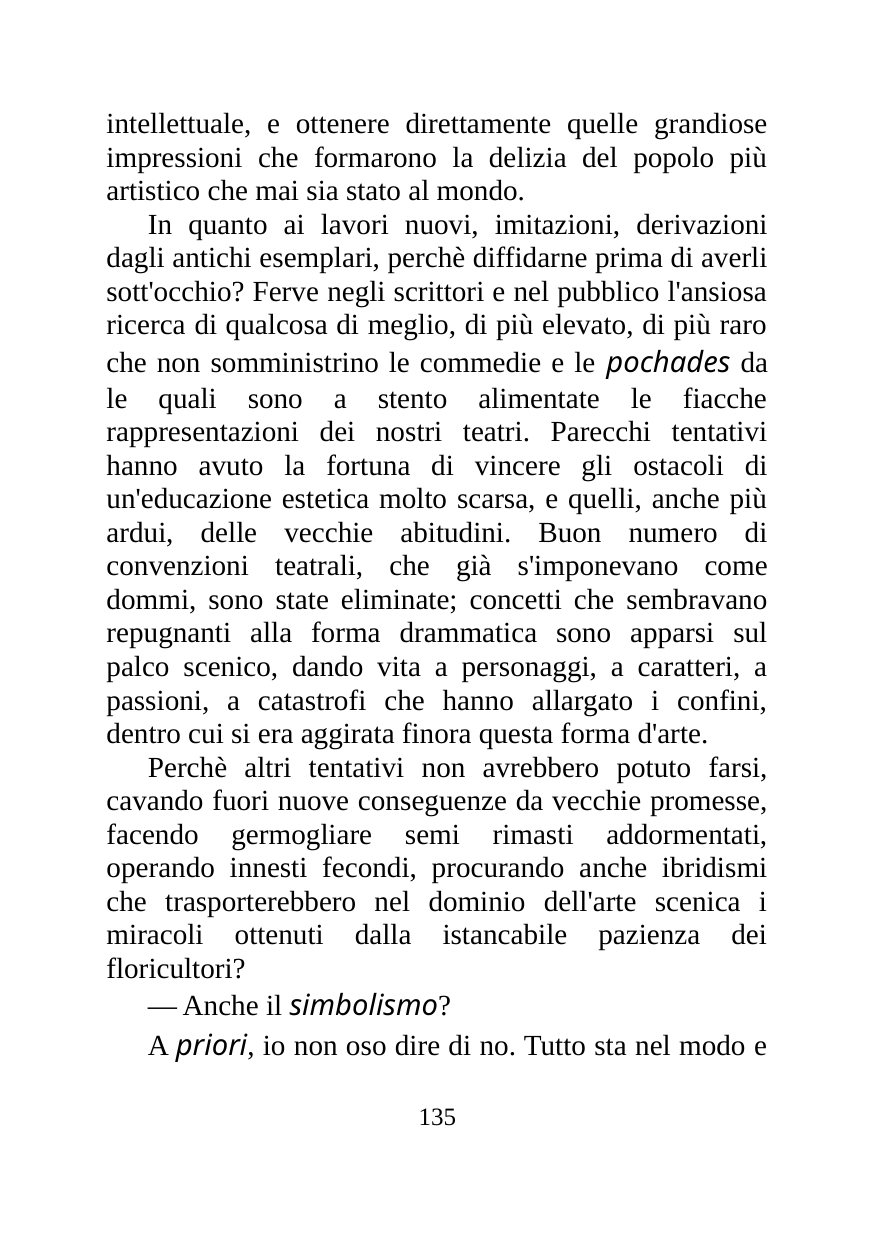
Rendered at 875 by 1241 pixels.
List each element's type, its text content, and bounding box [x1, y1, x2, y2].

text — Anche il simbolismo? [106, 984, 768, 1024]
text In quanto ai lavori nuovi, imitazioni, derivazioni dagli antichi esemplari, perchè diffidarne prima di averli sott'occhio? Ferve negli scrittori e nel pubblico l'ansiosa ricerca di qualcosa di meglio, di più elevato, di più raro che non somministrino le commedie e le pochades da le quali sono a stento alimentate le fiacche rappresentazioni dei nostri teatri. Parecchi tentativi hanno avuto la fortuna di vincere gli ostacoli di un'educazione estetica molto scarsa, e quelli, anche più ardui, delle vecchie abitudini. Buon numero di convenzioni teatrali, che già s'imponevano come dommi, sono state eliminate; concetti che sembravano repugnanti alla forma drammatica sono apparsi sul palco scenico, dando vita a personaggi, a caratteri, a passioni, a catastrofi che hanno allargato i confini, dentro cui si era aggirata finora questa forma d'arte. [106, 207, 768, 750]
text intellettuale, e ottenere direttamente quelle grandiose impressioni che formarono la delizia del popolo più artistico che mai sia stato al mondo. [106, 106, 768, 207]
text A priori, io non oso dire di no. Tutto sta nel modo e [106, 1024, 768, 1064]
text Perchè altri tentativi non avrebbero potuto farsi, cavando fuori nuove conseguenze da vecchie promesse, facendo germogliare semi rimasti addormentati, operando innesti fecondi, procurando anche ibridismi che trasporterebbero nel dominio dell'arte scenica i miracoli ottenuti dalla istancabile pazienza dei floricultori? [106, 750, 768, 984]
